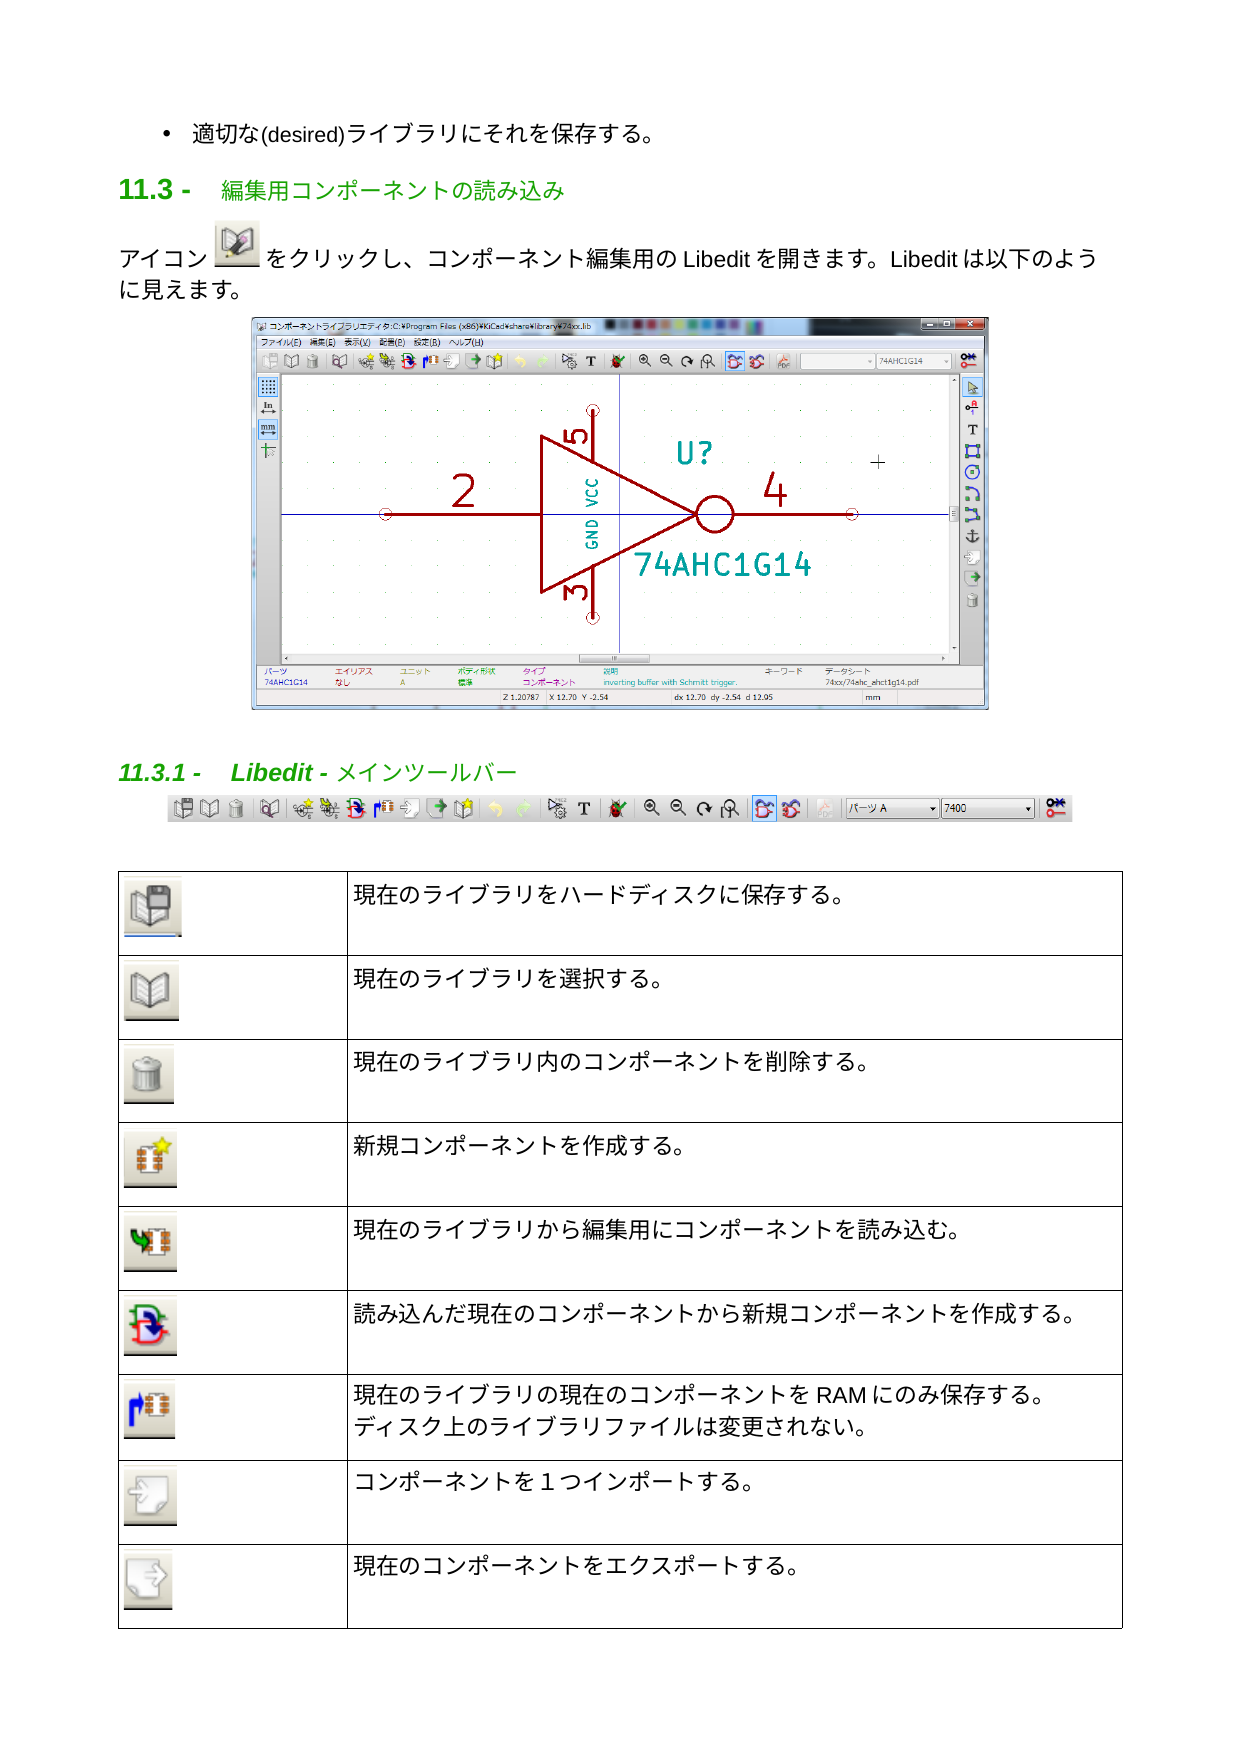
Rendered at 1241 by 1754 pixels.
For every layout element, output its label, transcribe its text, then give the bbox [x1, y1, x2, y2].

table_cell [119, 956, 347, 1038]
table_cell 現在のライブラリを選択する。 [348, 956, 1122, 1038]
table_cell 現在のライブラリ内のコンポーネントを削除する。 [348, 1040, 1122, 1122]
picture [123, 960, 179, 1021]
subtitle 編集用コンポーネントの読み込み [118, 172, 1122, 207]
table_cell [119, 1461, 347, 1544]
table_cell 現在のコンポーネントをエクスポートする。 [348, 1545, 1122, 1627]
text アイコン をクリックし、コンポーネント編集用のLibeditを開きます。Libeditは以下のように見えます。 [118, 219, 1122, 305]
table_header 現在のライブラリをハードディスクに保存する。 [348, 872, 1122, 955]
table_cell 現在のライブラリの現在のコンポーネントをRAMにのみ保存する。 ディスク上のライブラリファイルは変更されない。 [348, 1375, 1122, 1460]
picture [123, 1295, 177, 1356]
table_cell 新規コンポーネントを作成する。 [348, 1123, 1122, 1206]
picture [123, 1044, 174, 1104]
table_cell 現在のライブラリから編集用にコンポーネントを読み込む。 [348, 1207, 1122, 1290]
picture [123, 1128, 177, 1188]
picture [123, 1549, 173, 1610]
picture [251, 317, 989, 710]
picture [123, 1211, 177, 1272]
list 適切な(desired)ライブラリにそれを保存する。 [162, 118, 1122, 149]
picture [123, 876, 182, 937]
table_cell コンポーネントを１つインポートする。 [348, 1461, 1122, 1544]
picture [167, 795, 1073, 822]
table_header [119, 872, 347, 955]
table_cell [119, 1545, 347, 1627]
table_cell [119, 1375, 347, 1460]
table_cell [119, 1291, 347, 1373]
picture [123, 1465, 177, 1526]
subtitle Libedit - メインツールバー [118, 757, 1122, 788]
table_cell [119, 1040, 347, 1122]
table_cell [119, 1123, 347, 1206]
table_cell [119, 1207, 347, 1290]
picture [123, 1379, 176, 1439]
table_cell 読み込んだ現在のコンポーネントから新規コンポーネントを作成する。 [348, 1291, 1122, 1373]
picture [214, 218, 260, 267]
